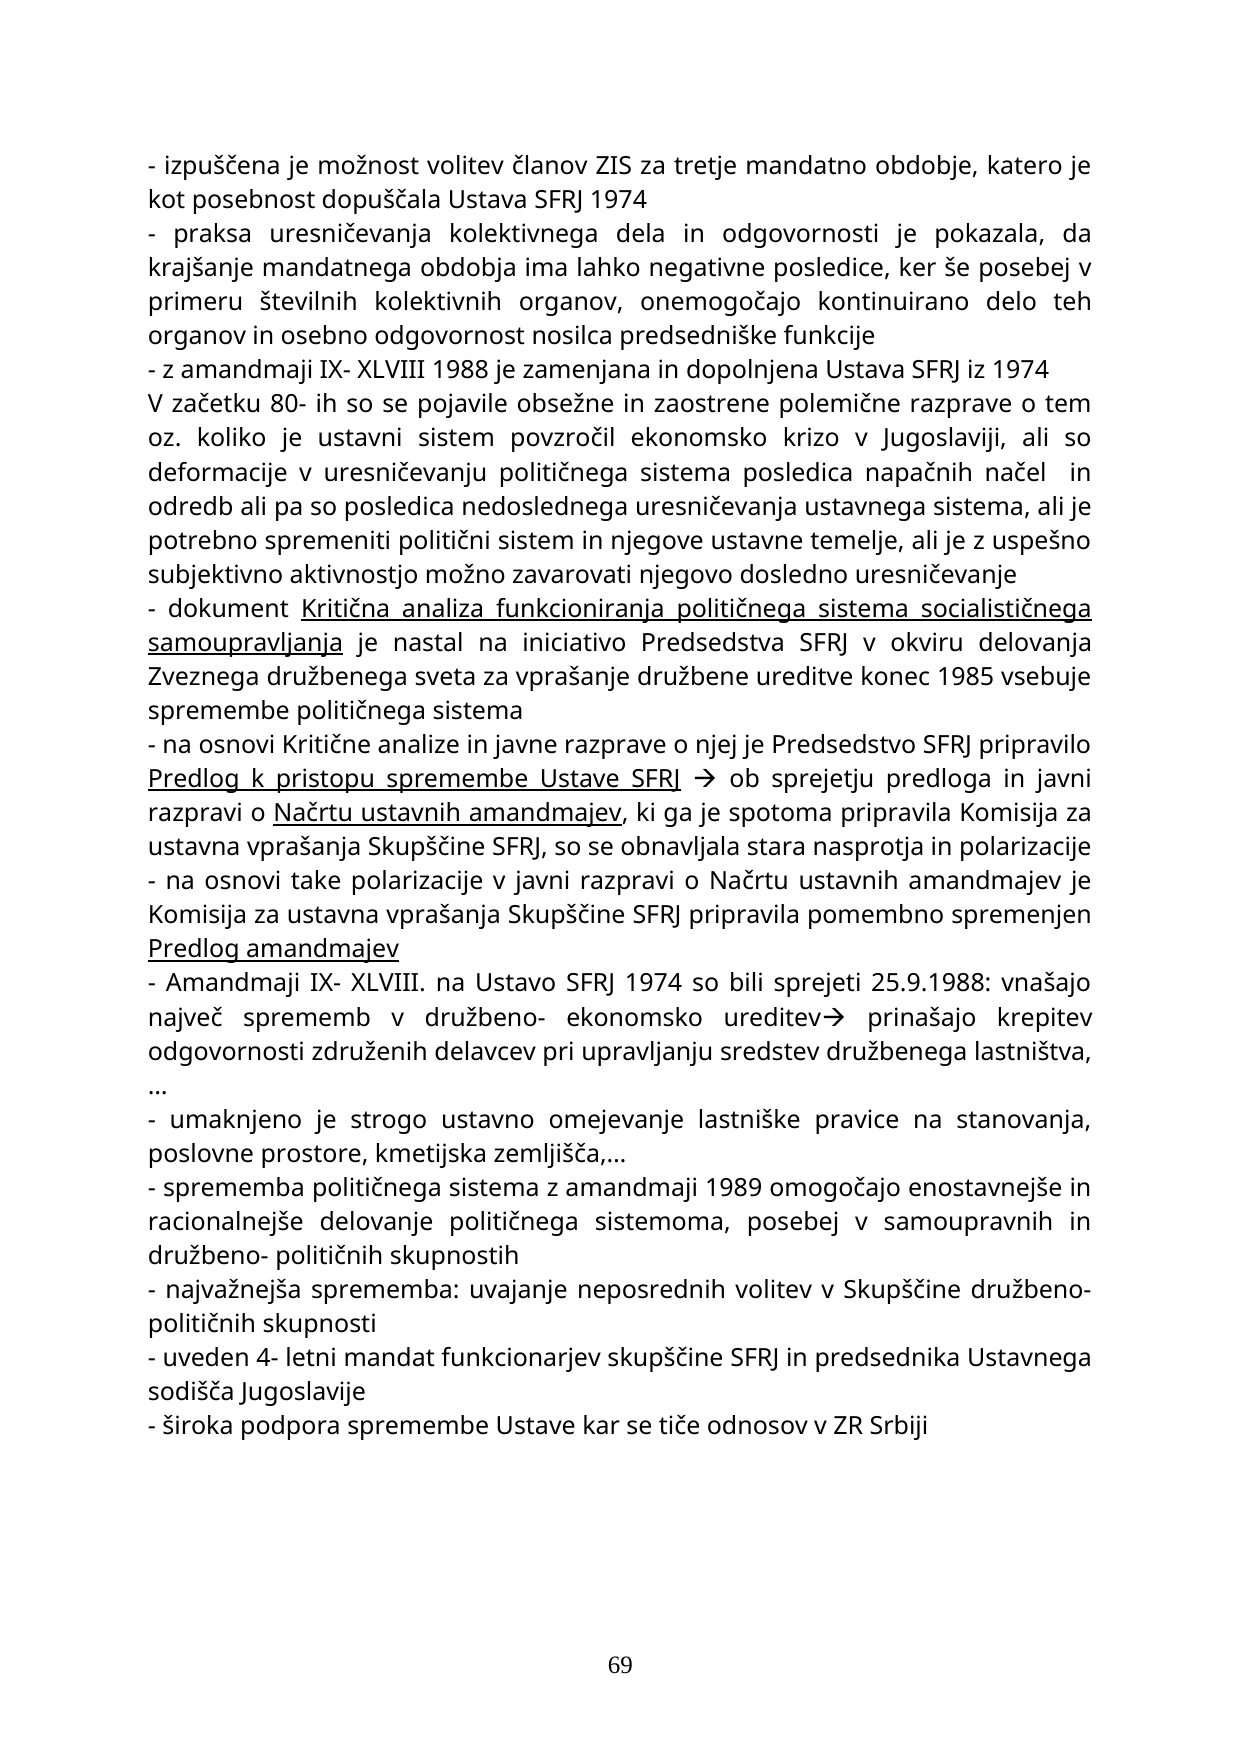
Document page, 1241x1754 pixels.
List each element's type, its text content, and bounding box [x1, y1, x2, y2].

text - z amandmaji IX- XLVIII 1988 je zamenjana in dopolnjena Ustava SFRJ iz 1974 [148, 352, 1093, 386]
text - široka podpora spremembe Ustave kar se tiče odnosov v ZR Srbiji [148, 1408, 1093, 1442]
text - sprememba političnega sistema z amandmaji 1989 omogočajo enostavnejše in racionalnejše delovanje političnega sistemoma, posebej v samoupravnih in družbeno- političnih skupnostih [148, 1169, 1093, 1272]
text - dokument Kritična analiza funkcioniranja političnega sistema socialističnega samoupravljanja je nastal na iniciativo Predsedstva SFRJ v okviru delovanja Zveznega družbenega sveta za vprašanje družbene ureditve konec 1985 vsebuje spremembe političnega sistema [148, 590, 1093, 727]
text - najvažnejša sprememba: uvajanje neposrednih volitev v Skupščine družbeno- političnih skupnosti [148, 1272, 1093, 1340]
text - na osnovi Kritične analize in javne razprave o njej je Predsedstvo SFRJ pripravilo Predlog k pristopu spremembe Ustave SFRJ  ob sprejetju predloga in javni razpravi o Načrtu ustavnih amandmajev, ki ga je spotoma pripravila Komisija za ustavna vprašanja Skupščine SFRJ, so se obnavljala stara nasprotja in polarizacije [148, 727, 1093, 863]
text - izpuščena je možnost volitev članov ZIS za tretje mandatno obdobje, katero je kot posebnost dopuščala Ustava SFRJ 1974 [148, 148, 1093, 216]
text - praksa uresničevanja kolektivnega dela in odgovornosti je pokazala, da krajšanje mandatnega obdobja ima lahko negativne posledice, ker še posebej v primeru številnih kolektivnih organov, onemogočajo kontinuirano delo teh organov in osebno odgovornost nosilca predsedniške funkcije [148, 216, 1093, 352]
text - uveden 4- letni mandat funkcionarjev skupščine SFRJ in predsednika Ustavnega sodišča Jugoslavije [148, 1340, 1093, 1408]
text - umaknjeno je strogo ustavno omejevanje lastniške pravice na stanovanja, poslovne prostore, kmetijska zemljišča,… [148, 1101, 1093, 1169]
text - Amandmaji IX- XLVIII. na Ustavo SFRJ 1974 so bili sprejeti 25.9.1988: vnašajo največ sprememb v družbeno- ekonomsko ureditev prinašajo krepitev odgovornosti združenih delavcev pri upravljanju sredstev družbenega lastništva, … [148, 965, 1093, 1101]
text - na osnovi take polarizacije v javni razpravi o Načrtu ustavnih amandmajev je Komisija za ustavna vprašanja Skupščine SFRJ pripravila pomembno spremenjen Predlog amandmajev [148, 863, 1093, 965]
text V začetku 80- ih so se pojavile obsežne in zaostrene polemične razprave o tem oz. koliko je ustavni sistem povzročil ekonomsko krizo v Jugoslaviji, ali so deformacije v uresničevanju političnega sistema posledica napačnih načel in odredb ali pa so posledica nedoslednega uresničevanja ustavnega sistema, ali je potrebno spremeniti politični sistem in njegove ustavne temelje, ali je z uspešno subjektivno aktivnostjo možno zavarovati njegovo dosledno uresničevanje [148, 386, 1093, 590]
